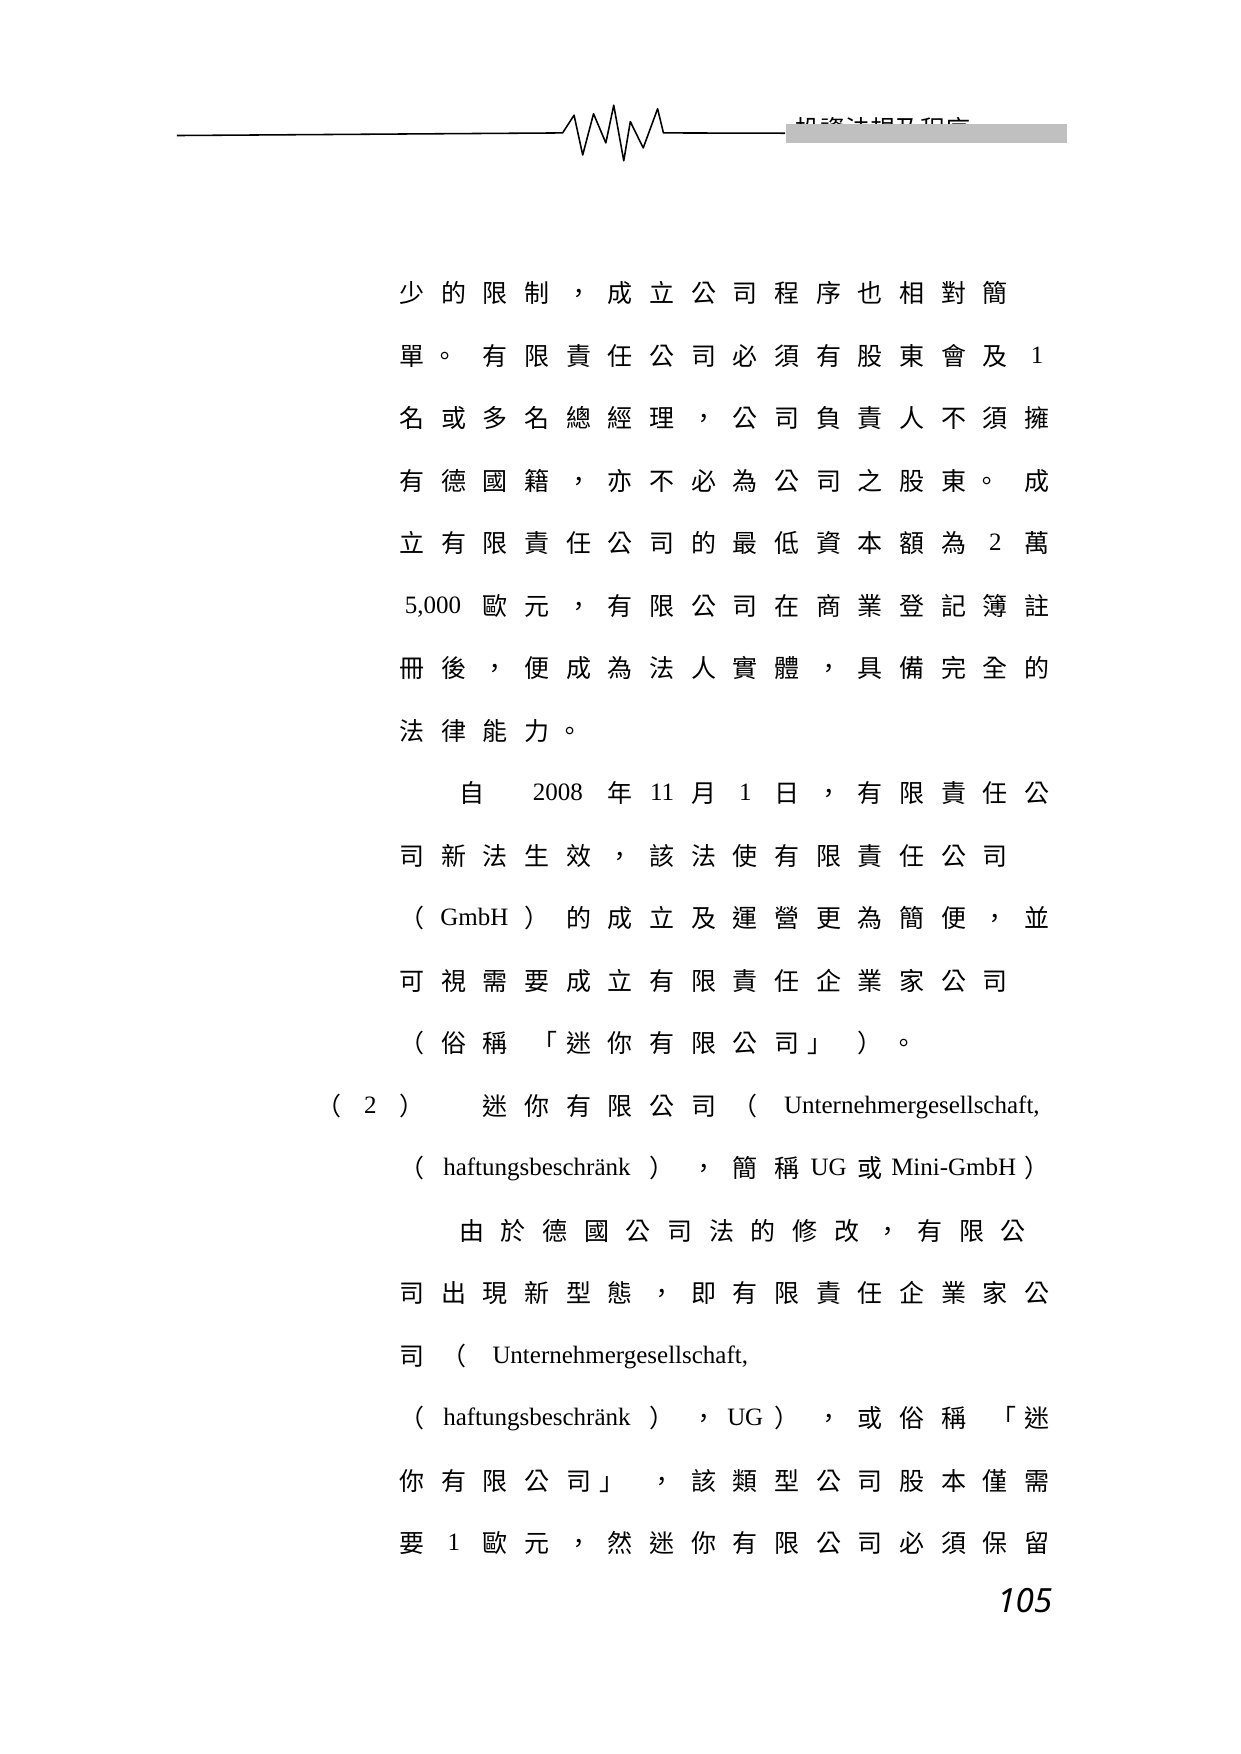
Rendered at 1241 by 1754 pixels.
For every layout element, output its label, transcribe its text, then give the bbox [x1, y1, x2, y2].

text （2） 迷你有限公司（Unternehmergesellschaft,（haftungsbeschränk），簡稱UG或Mini-GmbH） [306, 1063, 1058, 1188]
text 自2008年11月1日，有限責任公司新法生效，該法使有限責任公司（GmbH）的成立及運營更為簡便，並可視需要成立有限責任企業家公司（俗稱「迷你有限公司」）。 [306, 750, 1058, 1063]
text 少的限制，成立公司程序也相對簡單。有限責任公司必須有股東會及1名或多名總經理，公司負責人不須擁有德國籍，亦不必為公司之股東。成立有限責任公司的最低資本額為2萬5,000歐元，有限公司在商業登記簿註冊後，便成為法人實體，具備完全的法律能力。 [306, 250, 1058, 750]
text 由於德國公司法的修改，有限公司出現新型態，即有限責任企業家公司（Unternehmergesellschaft,（haftungsbeschränk），UG），或俗稱「迷你有限公司」，該類型公司股本僅需要1歐元，然迷你有限公司必須保留 [306, 1188, 1058, 1563]
